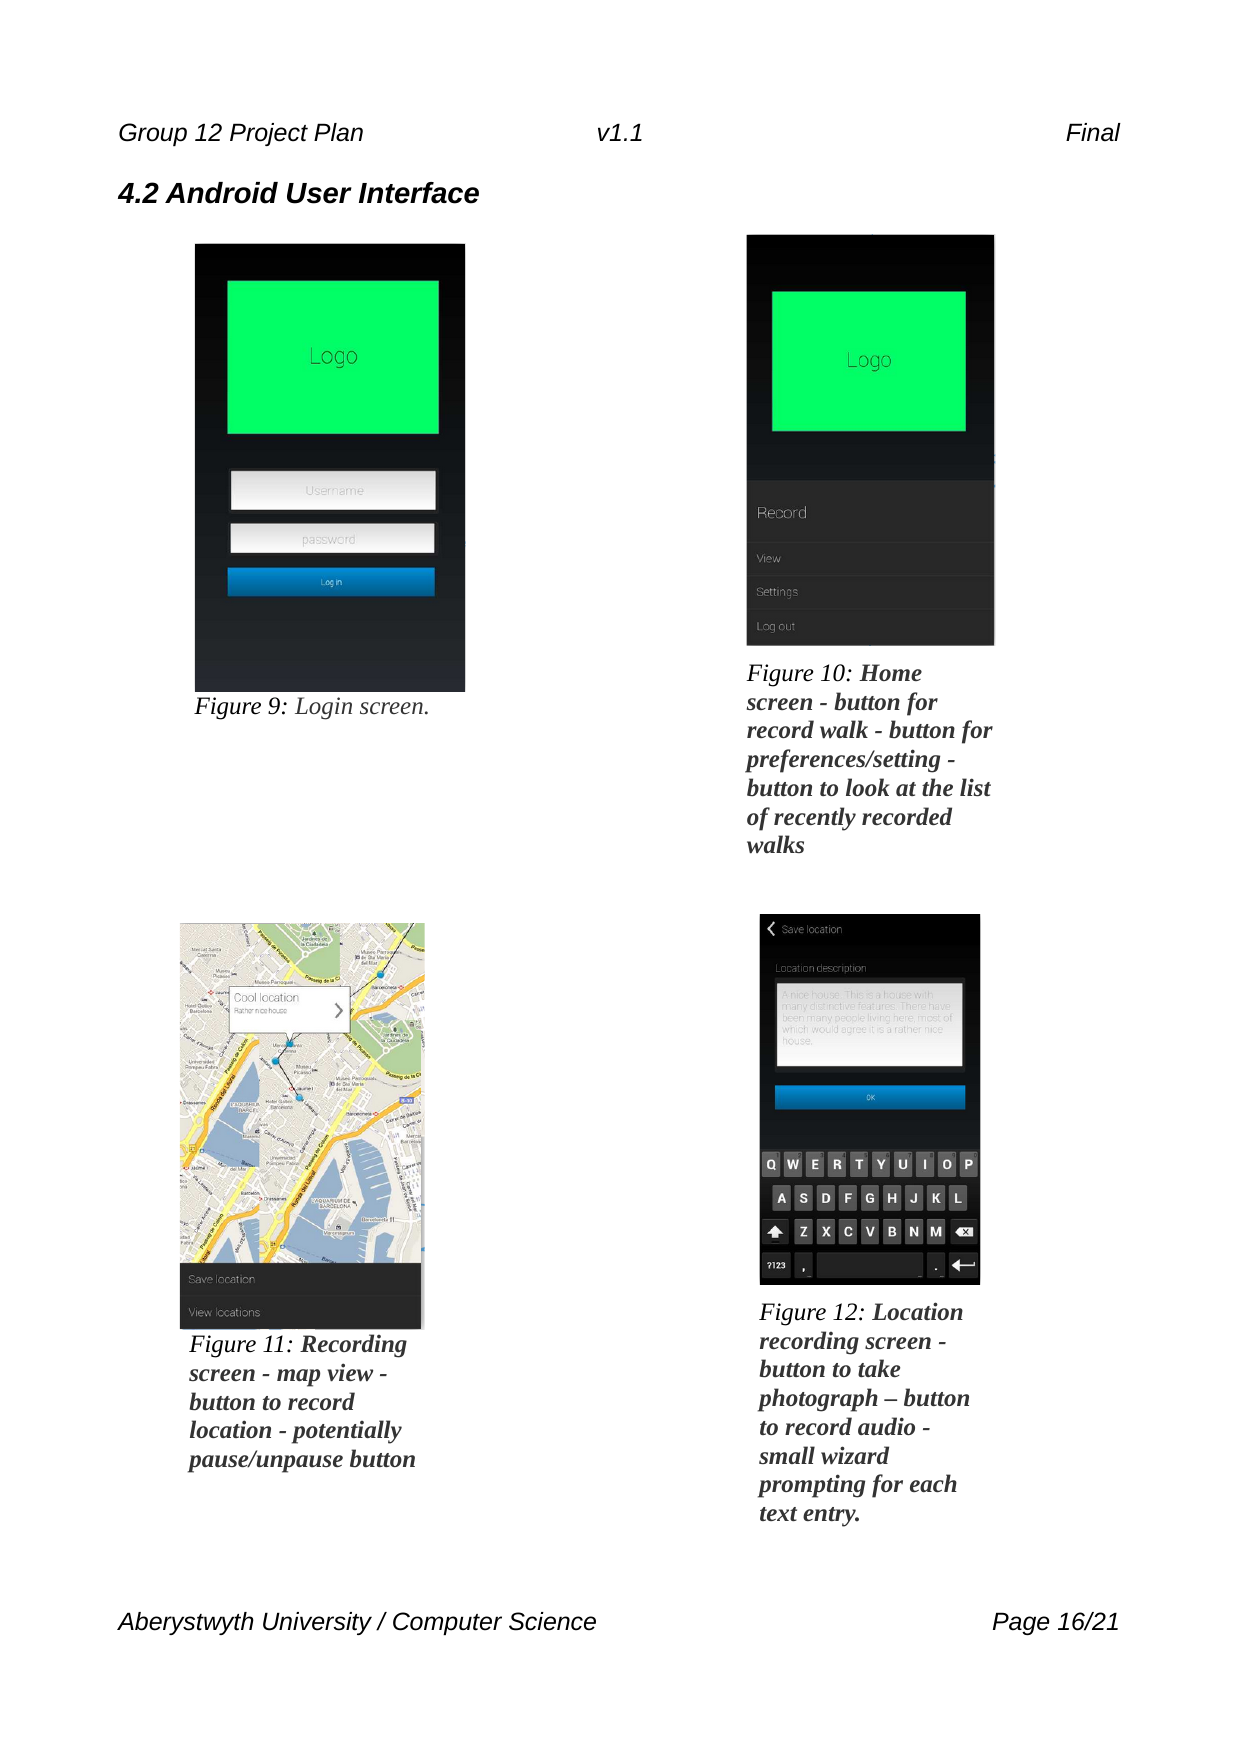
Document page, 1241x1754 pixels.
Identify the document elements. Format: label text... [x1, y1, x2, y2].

picture [746, 234, 996, 646]
picture [179, 923, 425, 1330]
text Figure 10: Home screen - button for record walk - button for preferences/setting - button to look at the list of recently recorded walks [747, 658, 996, 859]
picture [194, 243, 466, 692]
text Figure 9: Login screen. [194, 692, 466, 720]
text Figure 12: Location recording screen - button to take photograph – button to record audio - small wizard prompting for each text entry. [759, 1297, 981, 1527]
text Figure 11: Recording screen - map view - button to record location - potentially pause/unpause button [189, 1330, 434, 1473]
subtitle 4.2 Android User Interface [118, 176, 1122, 210]
picture [759, 914, 981, 1285]
